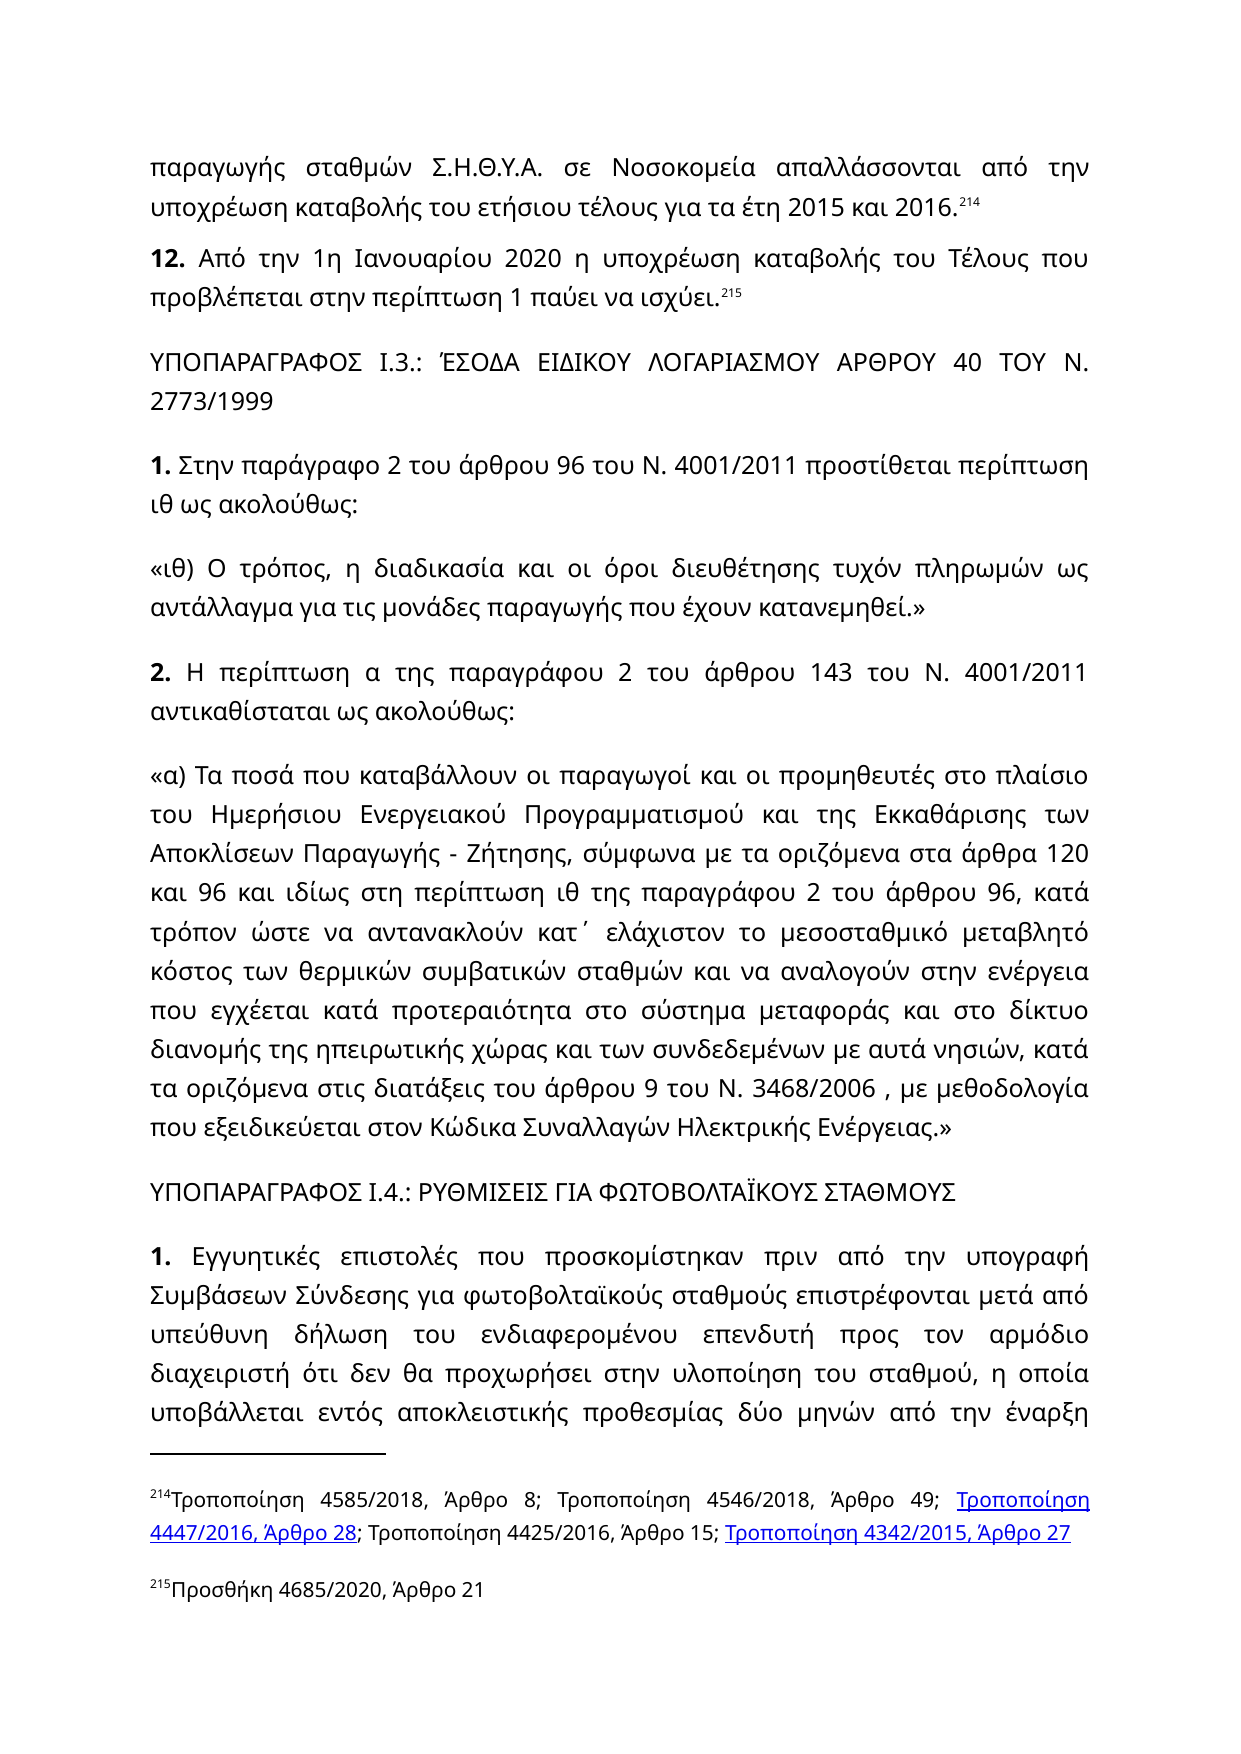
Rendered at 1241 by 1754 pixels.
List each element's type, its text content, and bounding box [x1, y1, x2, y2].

text 1. Στην παράγραφο 2 του άρθρου 96 του Ν. 4001/2011 προστίθεται περίπτωση ιθ ως ακολούθως: [150, 447, 1090, 521]
text ΥΠΟΠΑΡΑΓΡΑΦΟΣ Ι.3.: ΈΣΟΔΑ ΕΙΔΙΚΟΥ ΛΟΓΑΡΙΑΣΜΟΥ ΑΡΘΡΟΥ 40 ΤΟΥ Ν. 2773/1999 [150, 344, 1090, 417]
text «ιθ) Ο τρόπος, η διαδικασία και οι όροι διευθέτησης τυχόν πληρωμών ως αντάλλαγμα για τις μονάδες παραγωγής που έχουν κατανεμηθεί.» [150, 551, 1090, 624]
text «α) Τα ποσά που καταβάλλουν οι παραγωγοί και οι προμηθευτές στο πλαίσιο του Ημερήσιου Ενεργειακού Προγραμματισμού και της Εκκαθάρισης των Αποκλίσεων Παραγωγής - Ζήτησης, σύμφωνα με τα οριζόμενα στα άρθρα 120 και 96 και ιδίως στη περίπτωση ιθ της παραγράφου 2 του άρθρου 96, κατά τρόπον ώστε να αντανακλούν κατ΄ ελάχιστον το μεσοσταθμικό μεταβλητό κόστος των θερμικών συμβατικών σταθμών και να αναλογούν στην ενέργεια που εγχέεται κατά προτεραιότητα στο σύστημα μεταφοράς και στο δίκτυο διανομής της ηπειρωτικής χώρας και των συνδεδεμένων με αυτά νησιών, κατά τα οριζόμενα στις διατάξεις του άρθρου 9 του Ν. 3468/2006 , με μεθοδολογία που εξειδικεύεται στον Κώδικα Συναλλαγών Ηλεκτρικής Ενέργειας.» [150, 757, 1090, 1144]
text 12. Από την 1η Ιανουαρίου 2020 η υποχρέωση καταβολής του Τέλους που προβλέπεται στην περίπτωση 1 παύει να ισχύει. [150, 241, 1090, 314]
text ΥΠΟΠΑΡΑΓΡΑΦΟΣ Ι.4.: ΡΥΘΜΙΣΕΙΣ ΓΙΑ ΦΩΤΟΒΟΛΤΑΪΚΟΥΣ ΣΤΑΘΜΟΥΣ [150, 1174, 1090, 1208]
text 1. Εγγυητικές επιστολές που προσκομίστηκαν πριν από την υπογραφή Συμβάσεων Σύνδεσης για φωτοβολταϊκούς σταθμούς επιστρέφονται μετά από υπεύθυνη δήλωση του ενδιαφερομένου επενδυτή προς τον αρμόδιο διαχειριστή ότι δεν θα προχωρήσει στην υλοποίηση του σταθμού, η οποία υποβάλλεται εντός αποκλειστικής προθεσμίας δύο μηνών από την έναρξη [150, 1238, 1090, 1429]
text Προσθήκη 4685/2020, Άρθρο 21 [150, 1576, 1090, 1604]
text Τροποποίηση 4585/2018, Άρθρο 8; Τροποποίηση 4546/2018, Άρθρο 49; Τροποποίηση 4447/2016, Άρθρο 28; Τροποποίηση 4425/2016, Άρθρο 15; Τροποποίηση 4342/2015, Άρθρο 27 [150, 1485, 1090, 1546]
text 2. Η περίπτωση α της παραγράφου 2 του άρθρου 143 του Ν. 4001/2011 αντικαθίσταται ως ακολούθως: [150, 654, 1090, 727]
text παραγωγής σταθμών Σ.Η.Θ.Υ.Α. σε Νοσοκομεία απαλλάσσονται από την υποχρέωση καταβολής του ετήσιου τέλους για τα έτη 2015 και 2016. [150, 150, 1090, 223]
